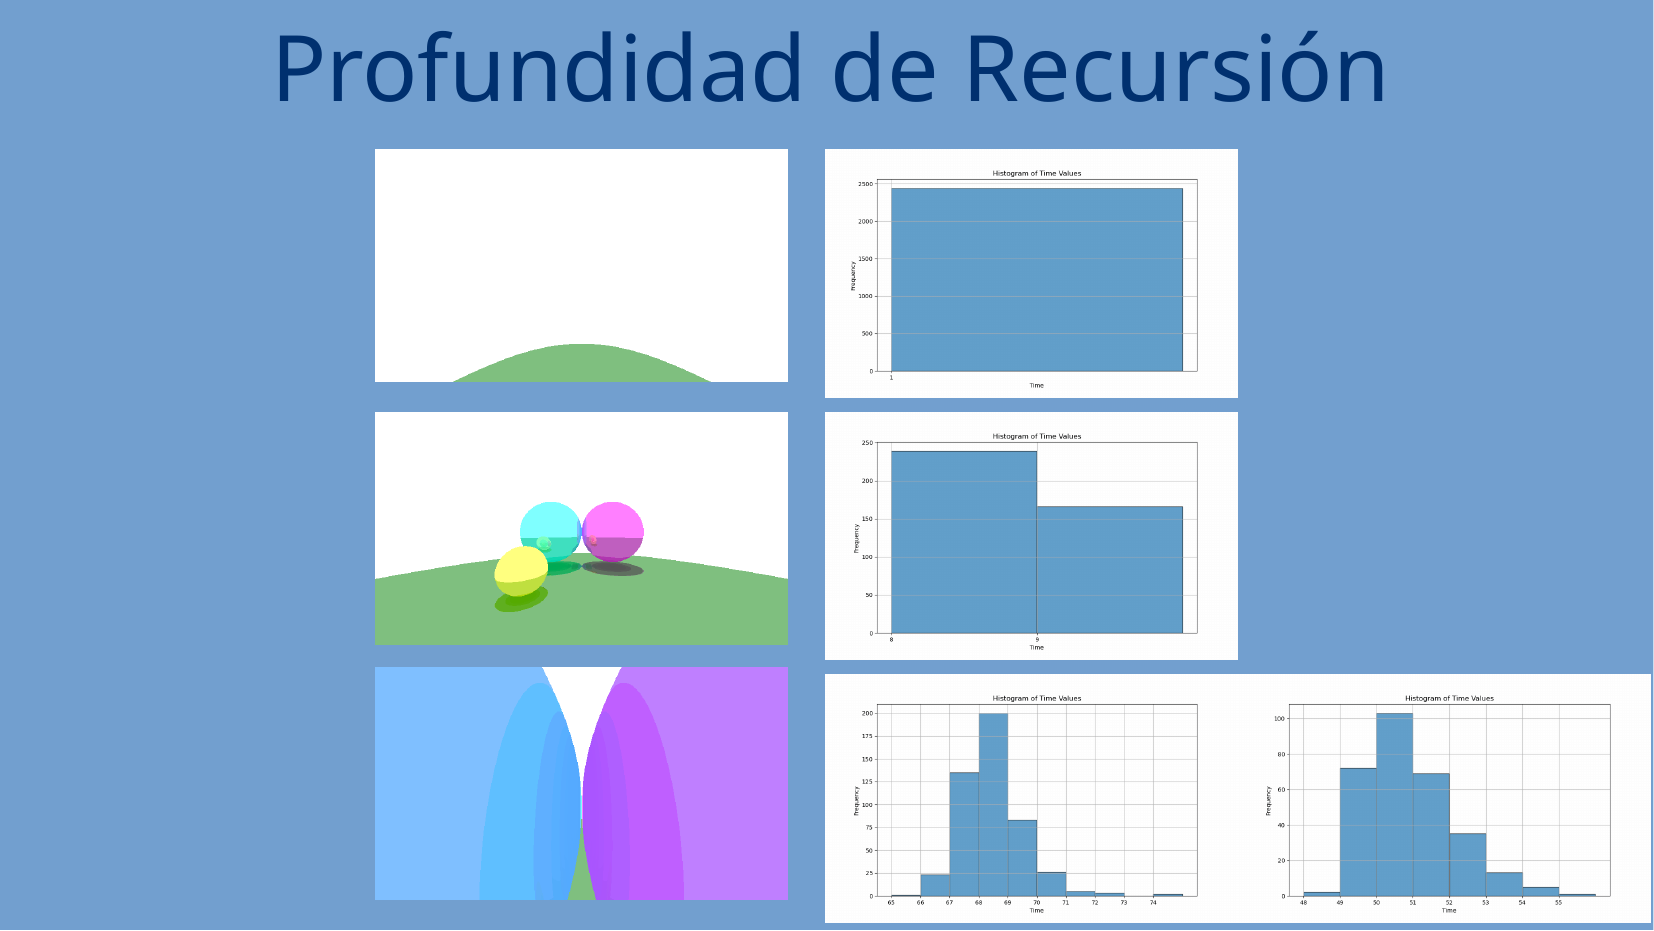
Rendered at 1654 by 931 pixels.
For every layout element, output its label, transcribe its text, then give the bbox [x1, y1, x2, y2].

picture [375, 149, 788, 383]
title Profundidad de Recursión [86, 0, 1576, 188]
picture [825, 412, 1238, 660]
picture [825, 674, 1651, 923]
picture [375, 412, 788, 645]
picture [375, 667, 788, 901]
picture [825, 149, 1238, 398]
